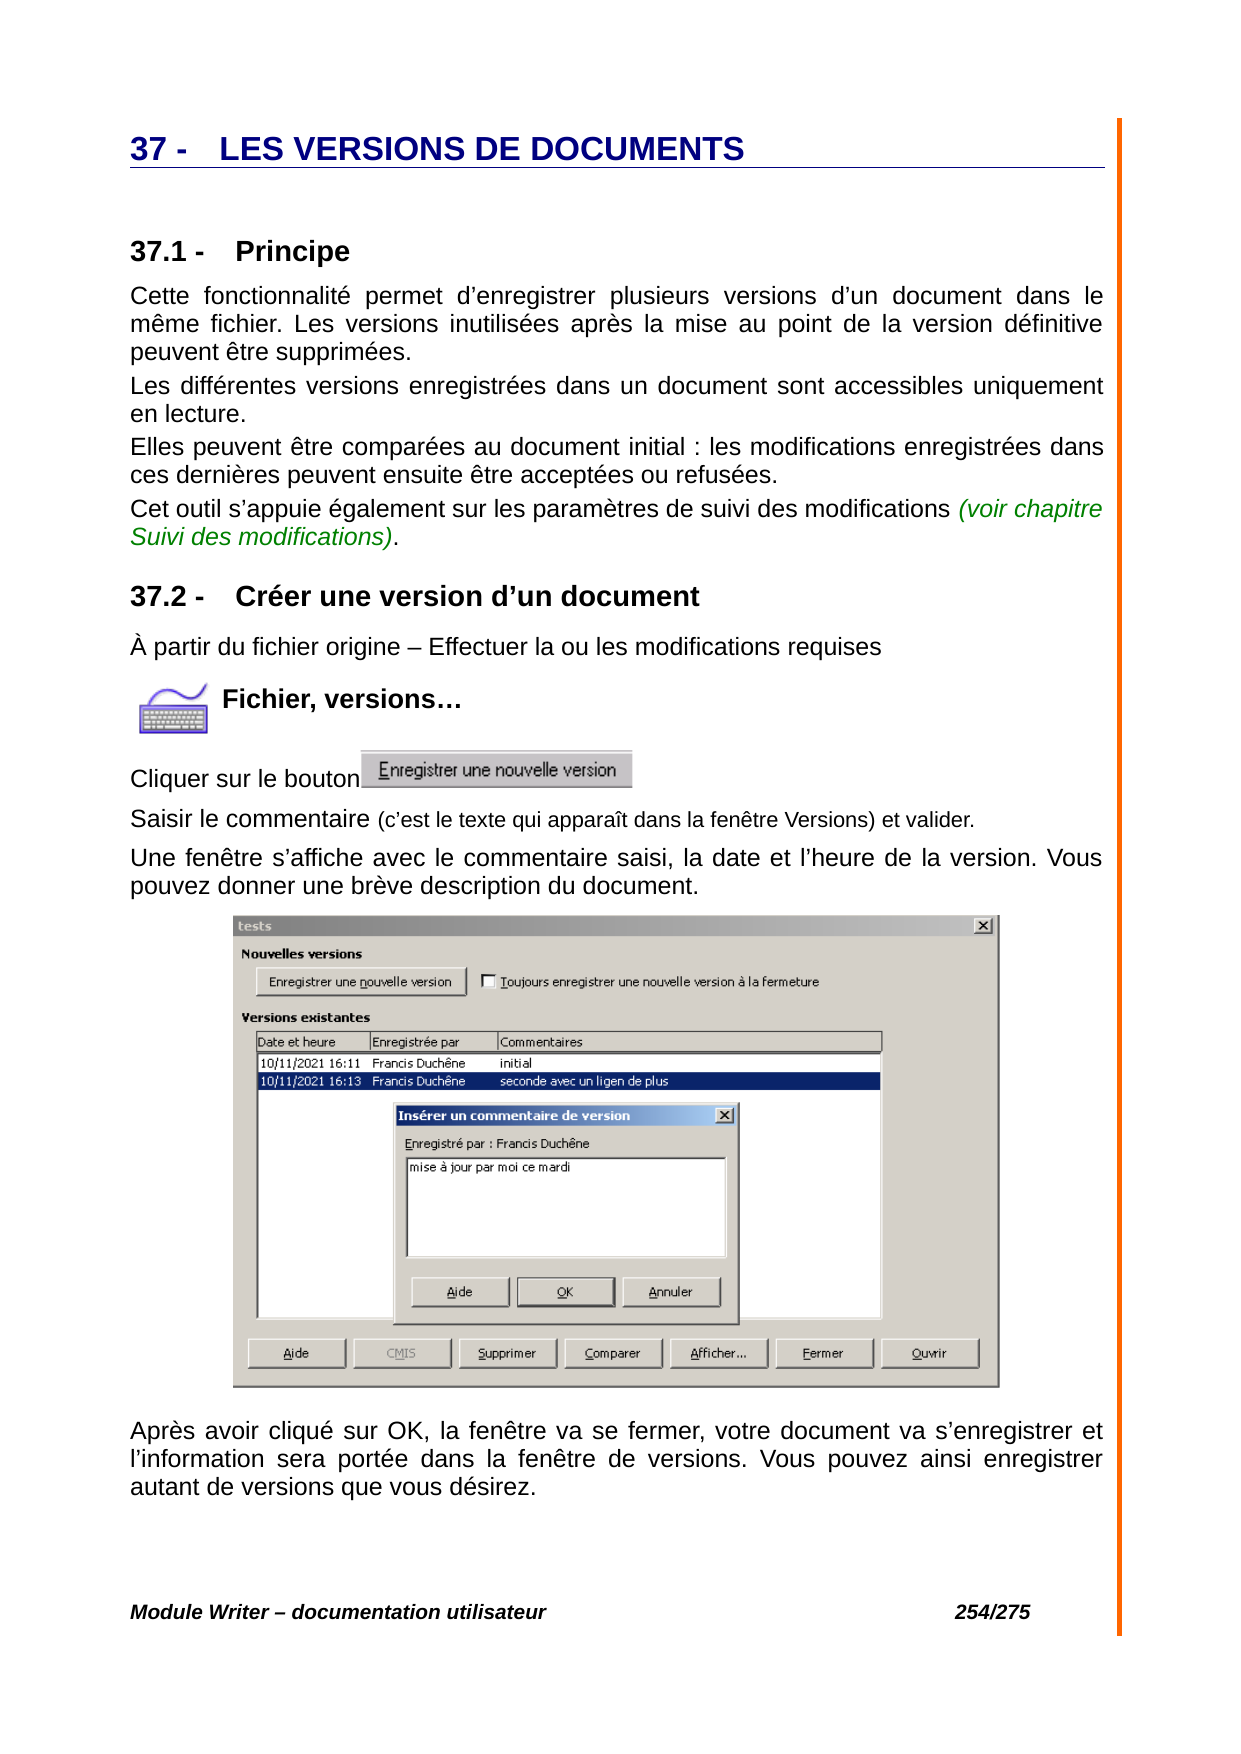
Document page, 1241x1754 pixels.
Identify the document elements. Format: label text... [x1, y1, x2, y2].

text Après avoir cliqué sur OK, la fenêtre va se fermer, votre document va s’enregistrer et l’information sera portée dans la fenêtre de versions. Vous pouvez ainsi enregistrer autant de versions que vous désirez. [130, 912, 1105, 1501]
text À partir du fichier origine – Effectuer la ou les modifications requises [130, 633, 1105, 661]
picture [135, 672, 210, 748]
subtitle Principe [130, 235, 1105, 268]
text Une fenêtre s’affiche avec le commentaire saisi, la date et l’heure de la version. Vous pouvez donner une brève description du document. [130, 844, 1105, 900]
subtitle Les versions de documents [130, 130, 1105, 167]
text Saisir le commentaire (c’est le texte qui apparaît dans la fenêtre Versions) et valider. [130, 804, 1105, 832]
text Les différentes versions enregistrées dans un document sont accessibles uniquement en lecture. [130, 371, 1105, 427]
text Cette fonctionnalité permet d’enregistrer plusieurs versions d’un document dans le même fichier. Les versions inutilisées après la mise au point de la version définitive peuvent être supprimées. [130, 282, 1105, 366]
text Cliquer sur le bouton [130, 761, 1105, 793]
text Fichier, versions… [210, 684, 1105, 714]
picture [360, 750, 633, 788]
subtitle Créer une version d’un document [130, 580, 1105, 613]
text Cet outil s’appuie également sur les paramètres de suivi des modifications (voir chapitre Suivi des modifications). [130, 495, 1105, 551]
text Elles peuvent être comparées au document initial : les modifications enregistrées dans ces dernières peuvent ensuite être acceptées ou refusées. [130, 433, 1105, 489]
